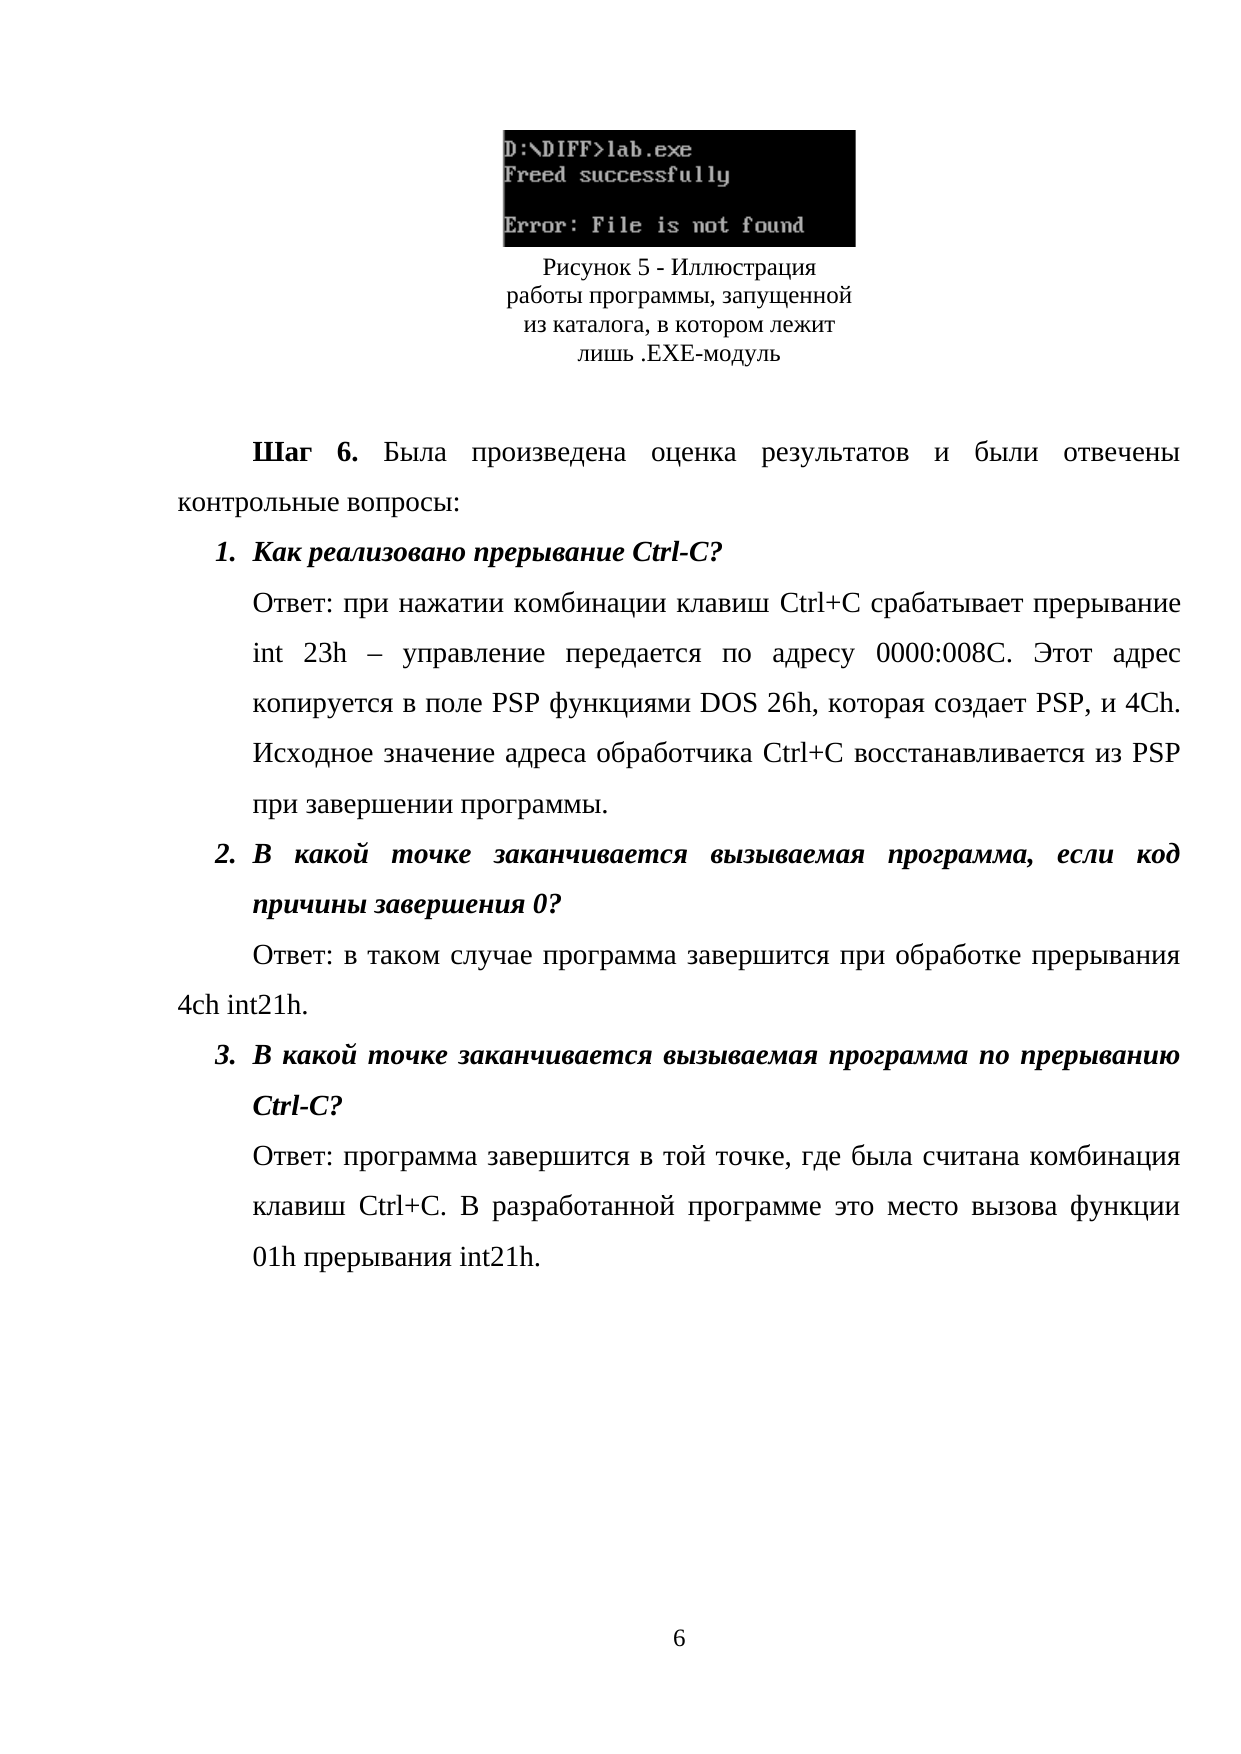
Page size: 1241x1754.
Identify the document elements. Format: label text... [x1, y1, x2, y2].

text Рисунок 5 - Иллюстрация работы программы, запущенной из каталога, в котором лежит лишь .EXE-модуль [503, 247, 856, 367]
text Шаг 6. Была произведена оценка результатов и были отвечены контрольные вопросы: [177, 118, 1181, 518]
list В какой точке заканчивается вызываемая программа, если код причины завершения 0? [215, 836, 1181, 920]
text Ответ: в таком случае программа завершится при обработке прерывания 4ch int21h. [177, 937, 1181, 1021]
list Как реализовано прерывание Ctrl-C? [215, 534, 1181, 568]
list Ответ: программа завершится в той точке, где была считана комбинация клавиш Ctrl+C. В разработанной программе это место вызова функции 01h прерывания int21h. [215, 1138, 1181, 1272]
list В какой точке заканчивается вызываемая программа по прерыванию Ctrl-C? [215, 1037, 1181, 1121]
picture [502, 130, 856, 247]
list Ответ: при нажатии комбинации клавиш Ctrl+C срабатывает прерывание int 23h – управление передается по адресу 0000:008C. Этот адрес копируется в поле PSP функциями DOS 26h, которая создает PSP, и 4Ch. Исходное значение адреса обработчика Ctrl+С восстанавливается из PSP при завершении программы. [215, 585, 1181, 819]
